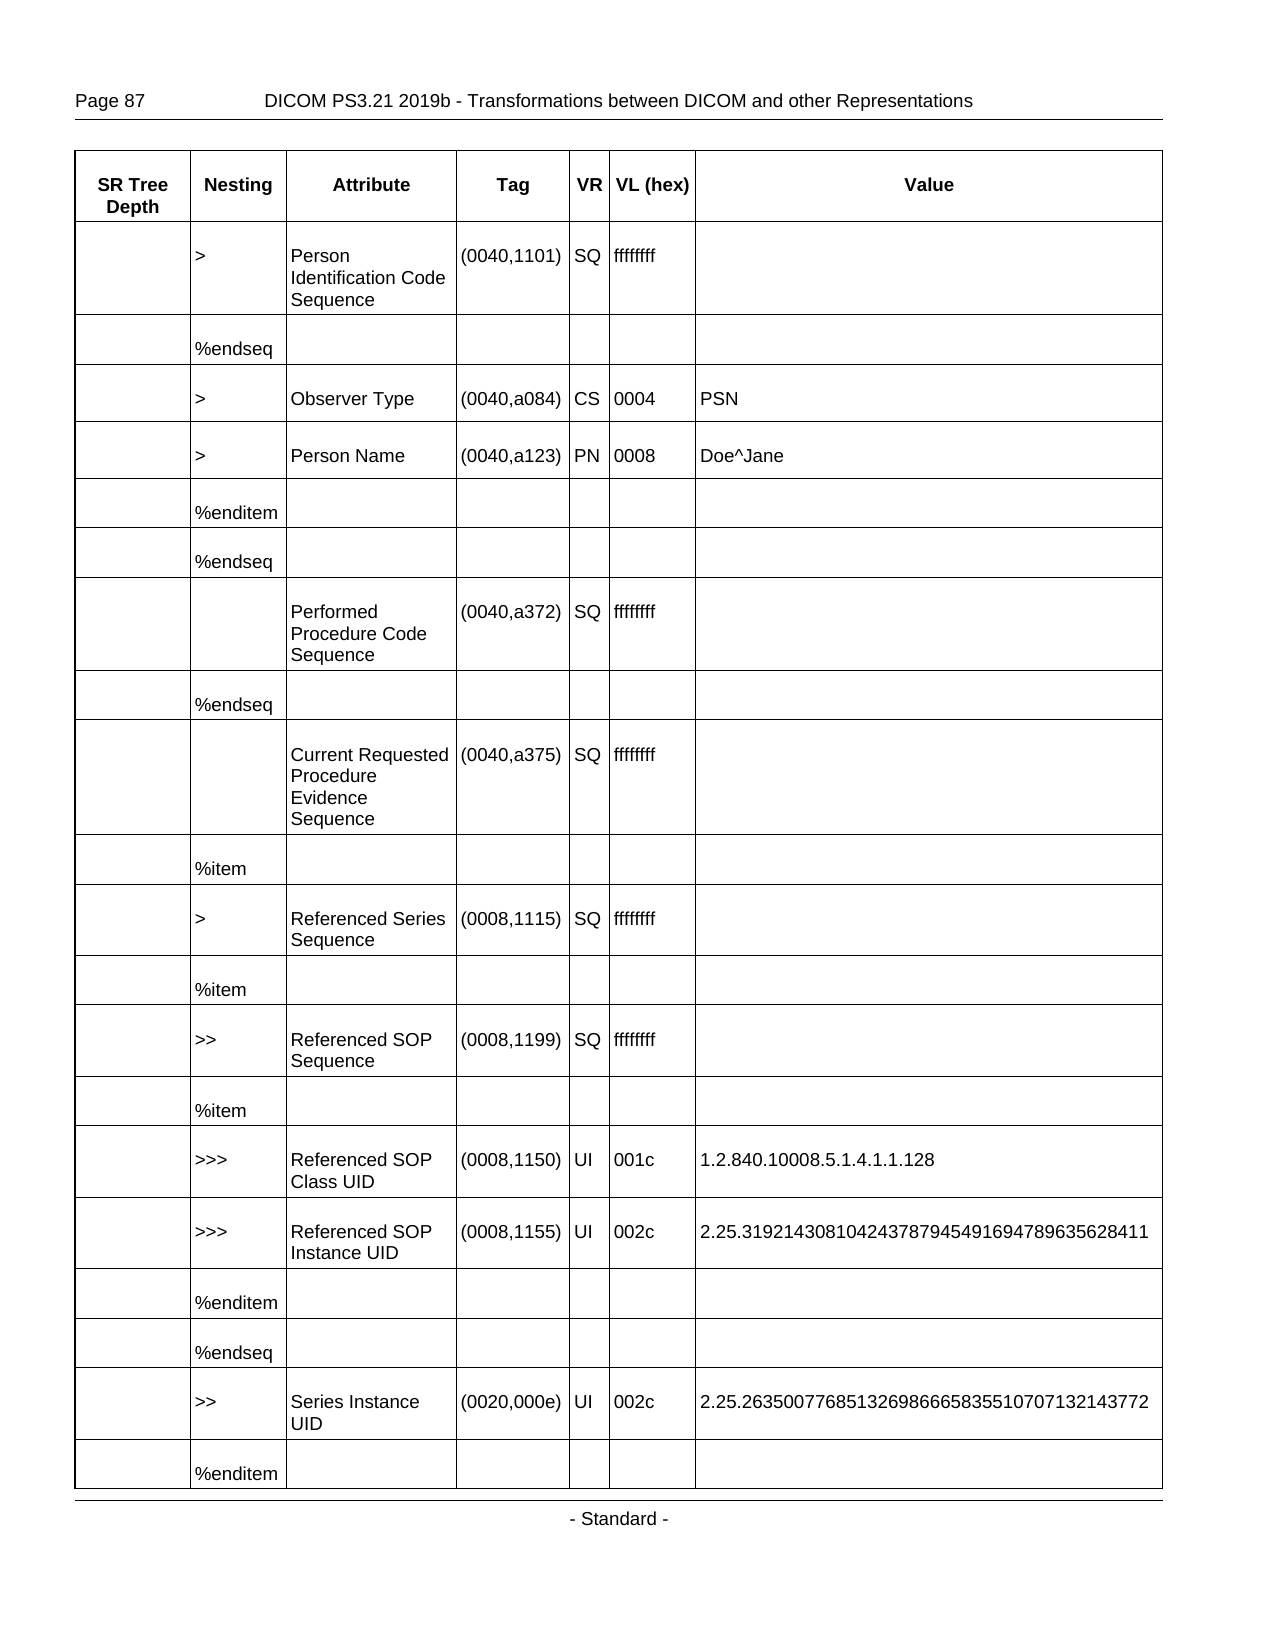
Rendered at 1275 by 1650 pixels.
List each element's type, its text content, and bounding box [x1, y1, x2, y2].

table_cell > [191, 885, 286, 955]
table_cell [457, 956, 569, 1004]
table_cell Referenced Series Sequence [287, 885, 456, 955]
table_cell [287, 671, 456, 719]
table_cell [76, 479, 190, 527]
table_cell ffffffff [610, 720, 695, 834]
table_cell Series Instance UID [287, 1368, 456, 1438]
table_cell >>> [191, 1198, 286, 1268]
table_cell 0008 [610, 422, 695, 477]
table_cell [610, 956, 695, 1004]
table_cell ffffffff [610, 222, 695, 314]
table_cell [696, 1005, 1162, 1076]
table_cell [610, 835, 695, 883]
table_cell (0008,1155) [457, 1198, 569, 1268]
table_cell Performed Procedure Code Sequence [287, 578, 456, 670]
table_cell [570, 835, 609, 883]
table_cell [76, 956, 190, 1004]
table_cell [457, 835, 569, 883]
table_cell ffffffff [610, 885, 695, 955]
table_cell [610, 528, 695, 577]
table_cell [696, 315, 1162, 364]
table_cell ffffffff [610, 1005, 695, 1076]
table_cell [570, 1440, 609, 1488]
table_cell [696, 528, 1162, 577]
table_cell [610, 1440, 695, 1488]
table_cell [191, 720, 286, 834]
table_cell [76, 1368, 190, 1438]
table_cell [696, 1319, 1162, 1367]
table_cell %enditem [191, 479, 286, 527]
table_cell SQ [570, 885, 609, 955]
table_cell (0040,a372) [457, 578, 569, 670]
table_cell [76, 422, 190, 477]
table_cell ffffffff [610, 578, 695, 670]
table_cell [570, 1319, 609, 1367]
table_cell [457, 671, 569, 719]
table_cell [76, 1005, 190, 1076]
table_header Tag [457, 151, 569, 221]
table_cell [610, 479, 695, 527]
table_cell SQ [570, 720, 609, 834]
table_cell %item [191, 835, 286, 883]
table_cell [696, 720, 1162, 834]
table_cell > [191, 365, 286, 421]
table_cell Observer Type [287, 365, 456, 421]
table_cell (0040,1101) [457, 222, 569, 314]
table_cell SQ [570, 222, 609, 314]
table_header Value [696, 151, 1162, 221]
table_cell > [191, 222, 286, 314]
table_cell [610, 1269, 695, 1317]
table_cell [696, 222, 1162, 314]
table_cell [457, 1440, 569, 1488]
table_cell [76, 1440, 190, 1488]
table_cell (0040,a375) [457, 720, 569, 834]
table_cell (0020,000e) [457, 1368, 569, 1438]
table_header Nesting [191, 151, 286, 221]
table_cell UI [570, 1198, 609, 1268]
table_cell [696, 1440, 1162, 1488]
table_cell UI [570, 1368, 609, 1438]
table_cell (0008,1199) [457, 1005, 569, 1076]
table_cell [696, 578, 1162, 670]
table_cell SQ [570, 1005, 609, 1076]
table_cell Person Identification Code Sequence [287, 222, 456, 314]
table_cell [287, 315, 456, 364]
table_cell [287, 1077, 456, 1125]
table_cell PN [570, 422, 609, 477]
table_cell [191, 578, 286, 670]
table_cell [76, 1126, 190, 1197]
table_cell [696, 1269, 1162, 1317]
table_cell PSN [696, 365, 1162, 421]
table_cell [610, 671, 695, 719]
table_cell 001c [610, 1126, 695, 1197]
table_cell 002c [610, 1368, 695, 1438]
table_cell 002c [610, 1198, 695, 1268]
table_cell [76, 1198, 190, 1268]
table_cell [457, 1077, 569, 1125]
table_cell >>> [191, 1126, 286, 1197]
table_cell [76, 720, 190, 834]
table_cell [457, 315, 569, 364]
table_cell %enditem [191, 1269, 286, 1317]
table_cell [570, 956, 609, 1004]
table_cell (0040,a123) [457, 422, 569, 477]
table_cell (0040,a084) [457, 365, 569, 421]
table_cell [696, 479, 1162, 527]
table_cell [287, 528, 456, 577]
table_cell %endseq [191, 1319, 286, 1367]
table_cell [696, 835, 1162, 883]
table_cell [287, 1319, 456, 1367]
table_cell %item [191, 1077, 286, 1125]
table_cell [570, 479, 609, 527]
table_cell Current Requested Procedure Evidence Sequence [287, 720, 456, 834]
table_header VR [570, 151, 609, 221]
table_cell [610, 1319, 695, 1367]
table_cell [696, 1077, 1162, 1125]
table_cell [76, 1319, 190, 1367]
table_cell [76, 315, 190, 364]
table_cell [570, 671, 609, 719]
table_cell 2.25.263500776851326986665835510707132143772 [696, 1368, 1162, 1438]
table_cell Referenced SOP Class UID [287, 1126, 456, 1197]
table_cell %endseq [191, 528, 286, 577]
table_cell [696, 885, 1162, 955]
table_cell [457, 528, 569, 577]
table_cell >> [191, 1368, 286, 1438]
table_cell [457, 1269, 569, 1317]
table_cell [287, 835, 456, 883]
table_header Attribute [287, 151, 456, 221]
table_cell [610, 315, 695, 364]
table_cell [76, 835, 190, 883]
table_cell [570, 1077, 609, 1125]
table_cell [570, 528, 609, 577]
table_cell %endseq [191, 315, 286, 364]
table_cell [76, 365, 190, 421]
table_cell 1.2.840.10008.5.1.4.1.1.128 [696, 1126, 1162, 1197]
table_cell UI [570, 1126, 609, 1197]
table_cell Referenced SOP Sequence [287, 1005, 456, 1076]
table_cell SQ [570, 578, 609, 670]
table_cell %enditem [191, 1440, 286, 1488]
table_cell Person Name [287, 422, 456, 477]
table_cell [570, 1269, 609, 1317]
table_cell [287, 1269, 456, 1317]
table_cell Referenced SOP Instance UID [287, 1198, 456, 1268]
table_header VL (hex) [610, 151, 695, 221]
table_cell [76, 528, 190, 577]
table_cell [457, 479, 569, 527]
table_cell [457, 1319, 569, 1367]
table_cell [287, 956, 456, 1004]
table_cell [696, 956, 1162, 1004]
table_header SR Tree Depth [76, 151, 190, 221]
table_cell [696, 671, 1162, 719]
table_cell [287, 1440, 456, 1488]
table_cell Doe^Jane [696, 422, 1162, 477]
table_cell >> [191, 1005, 286, 1076]
table_cell [76, 1269, 190, 1317]
table_cell [76, 885, 190, 955]
table_cell %endseq [191, 671, 286, 719]
table_cell 0004 [610, 365, 695, 421]
table_cell > [191, 422, 286, 477]
table_cell [610, 1077, 695, 1125]
table_cell 2.25.319214308104243787945491694789635628411 [696, 1198, 1162, 1268]
table_cell %item [191, 956, 286, 1004]
table_cell [570, 315, 609, 364]
table_cell [76, 671, 190, 719]
table_cell [76, 1077, 190, 1125]
table_cell (0008,1150) [457, 1126, 569, 1197]
table_cell (0008,1115) [457, 885, 569, 955]
table_cell CS [570, 365, 609, 421]
table_cell [287, 479, 456, 527]
table_cell [76, 578, 190, 670]
table_cell [76, 222, 190, 314]
